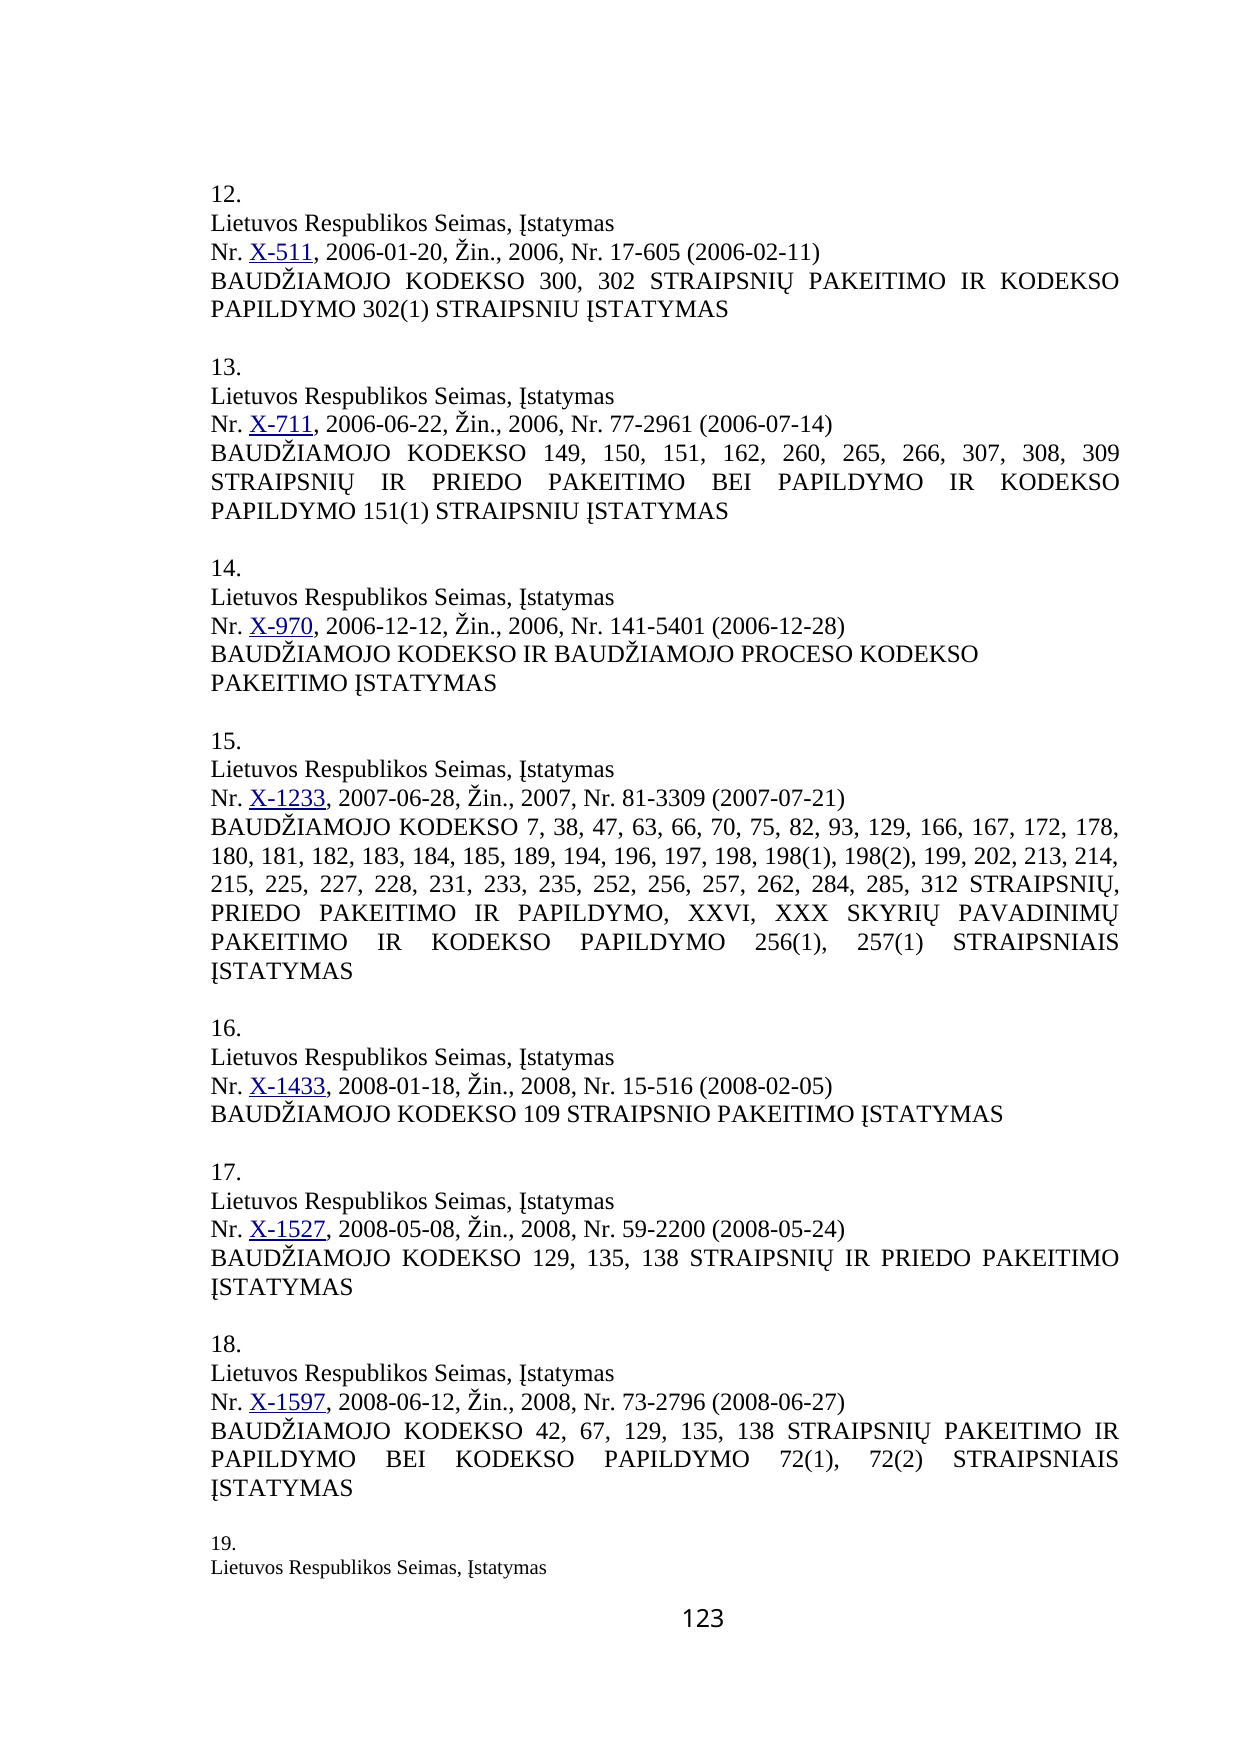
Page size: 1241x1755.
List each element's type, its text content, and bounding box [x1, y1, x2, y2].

text Lietuvos Respublikos Seimas, Įstatymas [210, 1186, 1120, 1214]
text BAUDŽIAMOJO KODEKSO 109 STRAIPSNIO PAKEITIMO ĮSTATYMAS [210, 1099, 1120, 1128]
text BAUDŽIAMOJO KODEKSO 129, 135, 138 STRAIPSNIŲ IR PRIEDO PAKEITIMO ĮSTATYMAS [210, 1243, 1120, 1301]
text 19. [210, 1531, 1120, 1555]
text BAUDŽIAMOJO KODEKSO 300, 302 STRAIPSNIŲ PAKEITIMO IR KODEKSO PAPILDYMO 302(1) STRAIPSNIU ĮSTATYMAS [210, 266, 1120, 323]
text Lietuvos Respublikos Seimas, Įstatymas [210, 1358, 1120, 1387]
text Lietuvos Respublikos Seimas, Įstatymas [210, 1555, 1120, 1579]
text 17. [210, 1157, 1120, 1186]
text BAUDŽIAMOJO KODEKSO 42, 67, 129, 135, 138 STRAIPSNIŲ PAKEITIMO IR PAPILDYMO BEI KODEKSO PAPILDYMO 72(1), 72(2) STRAIPSNIAIS ĮSTATYMAS [210, 1416, 1120, 1502]
text Lietuvos Respublikos Seimas, Įstatymas [210, 1042, 1120, 1071]
text 16. [210, 1013, 1120, 1042]
text Lietuvos Respublikos Seimas, Įstatymas [210, 381, 1120, 409]
text 15. [210, 726, 1120, 754]
text BAUDŽIAMOJO KODEKSO IR BAUDŽIAMOJO PROCESO KODEKSO PAKEITIMO ĮSTATYMAS [210, 639, 1120, 697]
text 18. [210, 1329, 1120, 1358]
text 13. [210, 352, 1120, 381]
text Nr. X-1527, 2008-05-08, Žin., 2008, Nr. 59-2200 (2008-05-24) [210, 1214, 1120, 1243]
text BAUDŽIAMOJO KODEKSO 7, 38, 47, 63, 66, 70, 75, 82, 93, 129, 166, 167, 172, 178, 180, 181, 182, 183, 184, 185, 189, 194, 196, 197, 198, 198(1), 198(2), 199, 202, 213, 214, 215, 225, 227, 228, 231, 233, 235, 252, 256, 257, 262, 284, 285, 312 STRAIPSNIŲ, PRIEDO PAKEITIMO IR PAPILDYMO, XXVI, XXX SKYRIŲ PAVADINIMŲ PAKEITIMO IR KODEKSO PAPILDYMO 256(1), 257(1) STRAIPSNIAIS ĮSTATYMAS [210, 812, 1120, 984]
text Nr. X-1233, 2007-06-28, Žin., 2007, Nr. 81-3309 (2007-07-21) [210, 783, 1120, 812]
text 12. [210, 179, 1120, 208]
text Lietuvos Respublikos Seimas, Įstatymas [210, 208, 1120, 237]
text Nr. X-970, 2006-12-12, Žin., 2006, Nr. 141-5401 (2006-12-28) [210, 611, 1120, 639]
text BAUDŽIAMOJO KODEKSO 149, 150, 151, 162, 260, 265, 266, 307, 308, 309 STRAIPSNIŲ IR PRIEDO PAKEITIMO BEI PAPILDYMO IR KODEKSO PAPILDYMO 151(1) STRAIPSNIU ĮSTATYMAS [210, 438, 1120, 524]
text Nr. X-1433, 2008-01-18, Žin., 2008, Nr. 15-516 (2008-02-05) [210, 1071, 1120, 1099]
text 14. [210, 553, 1120, 582]
text Nr. X-711, 2006-06-22, Žin., 2006, Nr. 77-2961 (2006-07-14) [210, 409, 1120, 438]
text Nr. X-511, 2006-01-20, Žin., 2006, Nr. 17-605 (2006-02-11) [210, 237, 1120, 266]
text Lietuvos Respublikos Seimas, Įstatymas [210, 582, 1120, 611]
text Lietuvos Respublikos Seimas, Įstatymas [210, 754, 1120, 783]
text Nr. X-1597, 2008-06-12, Žin., 2008, Nr. 73-2796 (2008-06-27) [210, 1387, 1120, 1416]
